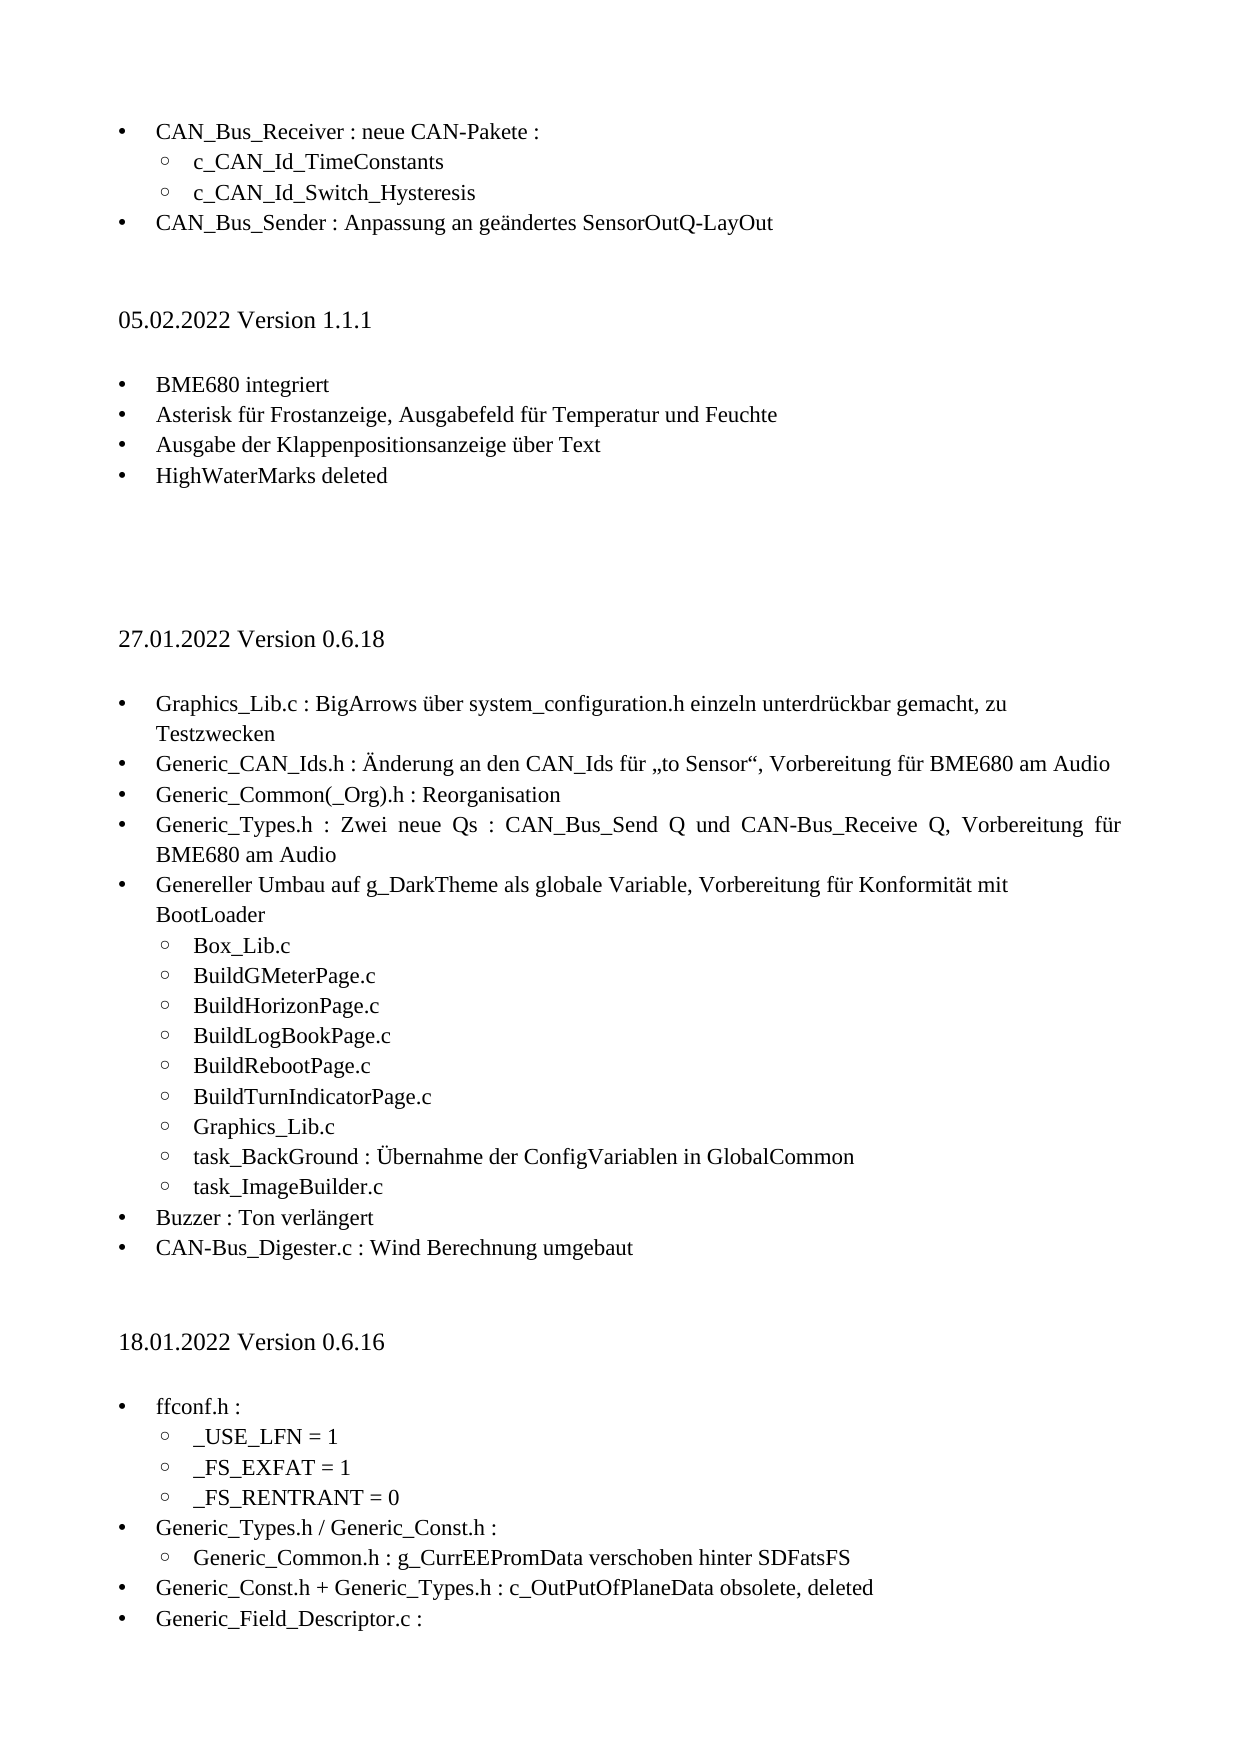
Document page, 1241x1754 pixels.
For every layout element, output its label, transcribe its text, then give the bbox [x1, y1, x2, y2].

list CAN_Bus_Receiver : neue CAN-Pakete : [118, 118, 1122, 144]
list Generic_Types.h / Generic_Const.h : [118, 1514, 1122, 1540]
text 18.01.2022 Version 0.6.16 [118, 1327, 1122, 1356]
list Generic_Const.h + Generic_Types.h : c_OutPutOfPlaneData obsolete, deleted [118, 1574, 1122, 1601]
list c_CAN_Id_Switch_Hysteresis [156, 178, 1122, 205]
list BuildGMeterPage.c [156, 962, 1122, 988]
list Generic_CAN_Ids.h : Änderung an den CAN_Ids für „to Sensor“, Vorbereitung für BME680 am Audio [118, 750, 1122, 777]
list Buzzer : Ton verlängert [118, 1203, 1122, 1230]
list CAN-Bus_Digester.c : Wind Berechnung umgebaut [118, 1234, 1122, 1290]
list CAN_Bus_Sender : Anpassung an geändertes SensorOutQ-LayOut [118, 209, 1122, 235]
list _USE_LFN = 1 [156, 1423, 1122, 1450]
list _FS_RENTRANT = 0 [156, 1484, 1122, 1510]
list Graphics_Lib.c : BigArrows über system_configuration.h einzeln unterdrückbar gemacht, zu Testzwecken [118, 690, 1122, 747]
list Generic_Types.h : Zwei neue Qs : CAN_Bus_Send Q und CAN-Bus_Receive Q, Vorbereitung für BME680 am Audio [118, 811, 1122, 867]
list BuildLogBookPage.c [156, 1022, 1122, 1049]
list BuildTurnIndicatorPage.c [156, 1083, 1122, 1109]
list Graphics_Lib.c [156, 1113, 1122, 1139]
list task_BackGround : Übernahme der ConfigVariablen in GlobalCommon [156, 1143, 1122, 1169]
list Asterisk für Frostanzeige, Ausgabefeld für Temperatur und Feuchte [118, 401, 1122, 428]
list Generic_Field_Descriptor.c : [118, 1605, 1122, 1631]
list ffconf.h : [118, 1393, 1122, 1419]
list BuildRebootPage.c [156, 1052, 1122, 1079]
list c_CAN_Id_TimeConstants [156, 148, 1122, 175]
list Genereller Umbau auf g_DarkTheme als globale Variable, Vorbereitung für Konformität mit BootLoader [118, 871, 1122, 928]
text 27.01.2022 Version 0.6.18 [118, 624, 1122, 653]
list BuildHorizonPage.c [156, 992, 1122, 1018]
list Generic_Common.h : g_CurrEEPromData verschoben hinter SDFatsFS [156, 1544, 1122, 1571]
list Box_Lib.c [156, 932, 1122, 958]
list Ausgabe der Klappenpositionsanzeige über Text [118, 431, 1122, 458]
list task_ImageBuilder.c [156, 1173, 1122, 1200]
list BME680 integriert [118, 371, 1122, 397]
list Generic_Common(_Org).h : Reorganisation [118, 781, 1122, 807]
list HighWaterMarks deleted [118, 462, 1122, 488]
text 05.02.2022 Version 1.1.1 [118, 305, 1122, 334]
list _FS_EXFAT = 1 [156, 1454, 1122, 1480]
